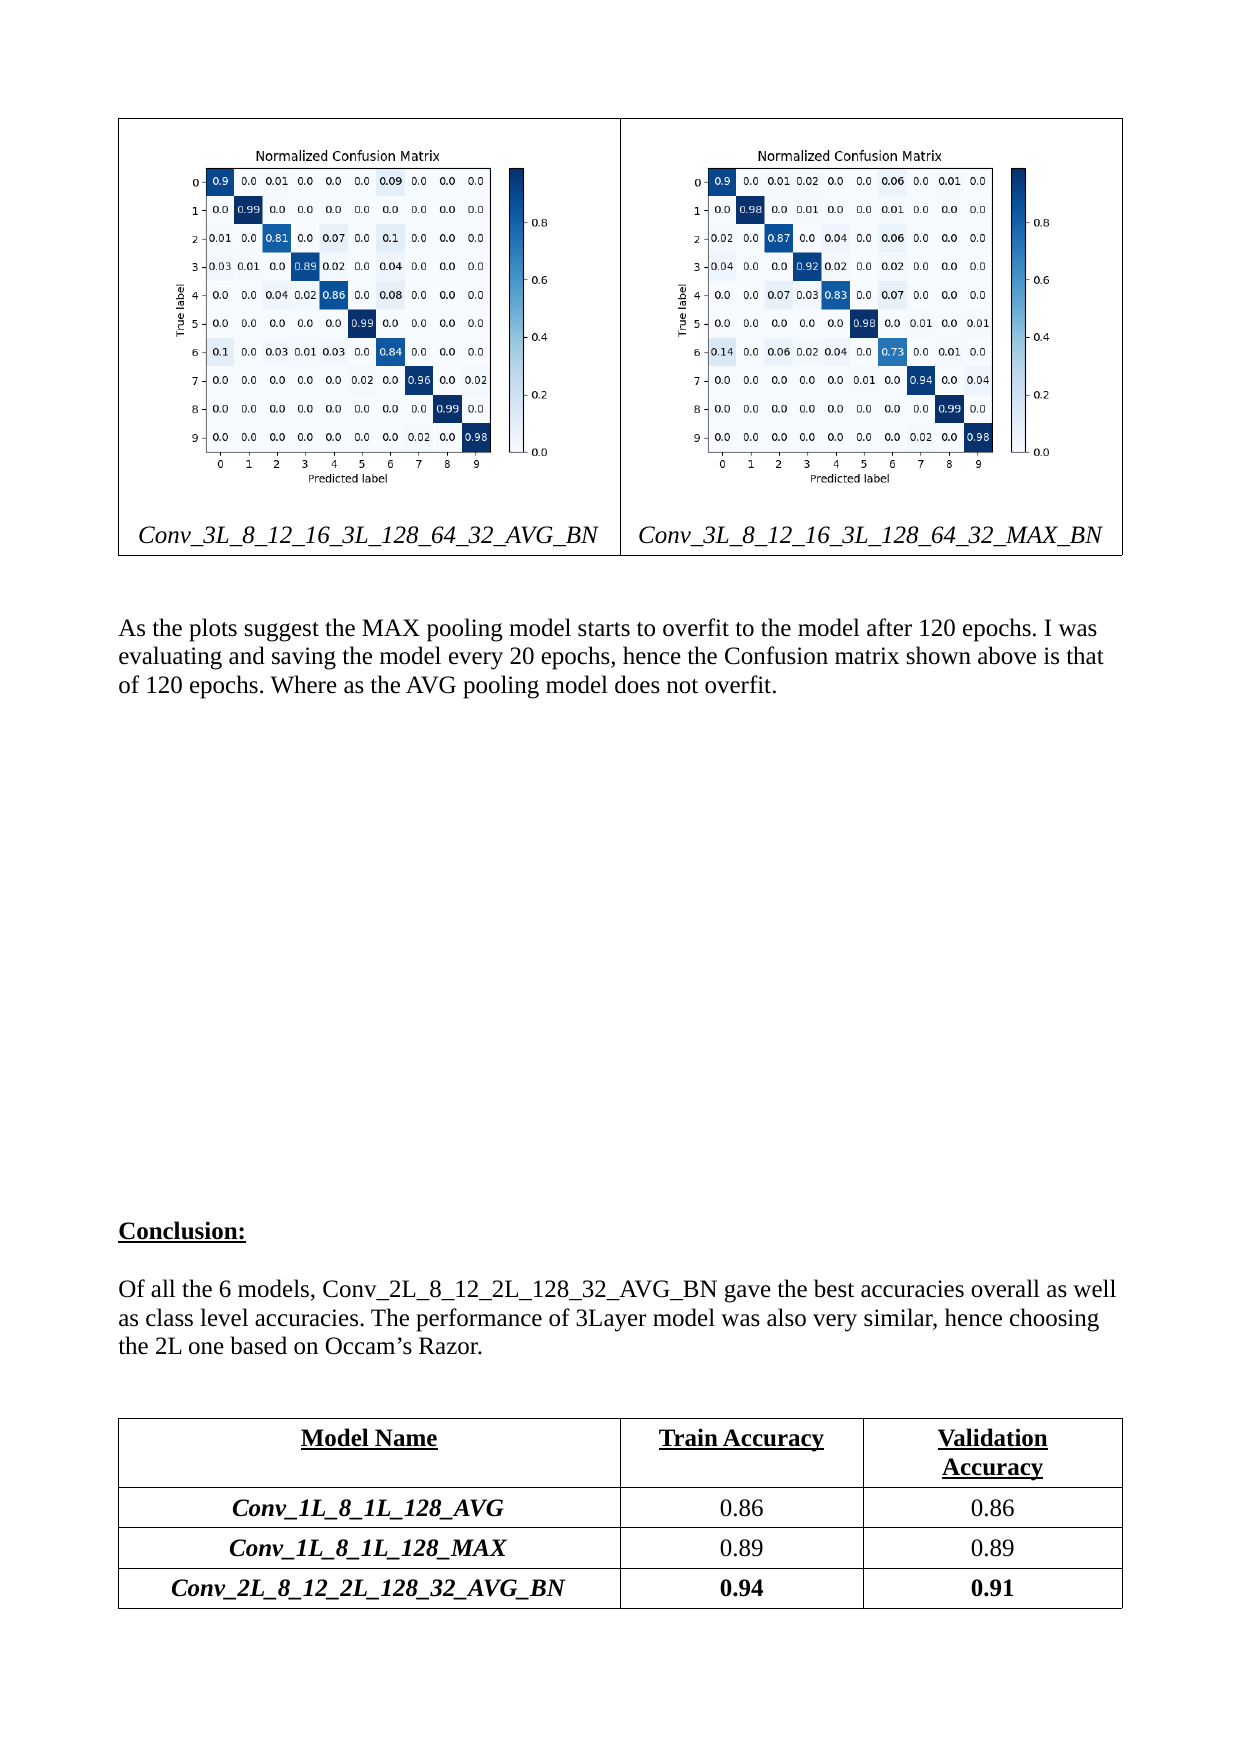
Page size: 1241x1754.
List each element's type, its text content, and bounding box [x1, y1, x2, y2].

text Of all the 6 models, Conv_2L_8_12_2L_128_32_AVG_BN gave the best accuracies overall as well as class level accuracies. The performance of 3Layer model was also very similar, hence choosing the 2L one based on Occam’s Razor. [118, 1274, 1122, 1360]
picture [625, 123, 1117, 492]
picture [123, 123, 615, 492]
table_cell 0.86 [864, 1488, 1122, 1527]
table_cell Conv_3L_8_12_16_3L_128_64_32_MAX_BN [621, 119, 1122, 555]
table_cell 0.89 [621, 1528, 863, 1567]
table_cell Conv_2L_8_12_2L_128_32_AVG_BN [119, 1569, 620, 1608]
text Conclusion: [118, 1216, 1122, 1245]
table_cell Conv_1L_8_1L_128_AVG [119, 1488, 620, 1527]
table_header Train Accuracy [621, 1419, 863, 1487]
table_header Model Name [119, 1419, 620, 1487]
table_cell 0.86 [621, 1488, 863, 1527]
table_cell 0.91 [864, 1569, 1122, 1608]
table_header Validation Accuracy [864, 1419, 1122, 1487]
table_cell 0.94 [621, 1569, 863, 1608]
table_cell Conv_1L_8_1L_128_MAX [119, 1528, 620, 1567]
table_cell Conv_3L_8_12_16_3L_128_64_32_AVG_BN [119, 119, 620, 555]
table_cell 0.89 [864, 1528, 1122, 1567]
text As the plots suggest the MAX pooling model starts to overfit to the model after 120 epochs. I was evaluating and saving the model every 20 epochs, hence the Confusion matrix shown above is that of 120 epochs. Where as the AVG pooling model does not overfit. [118, 584, 1122, 699]
